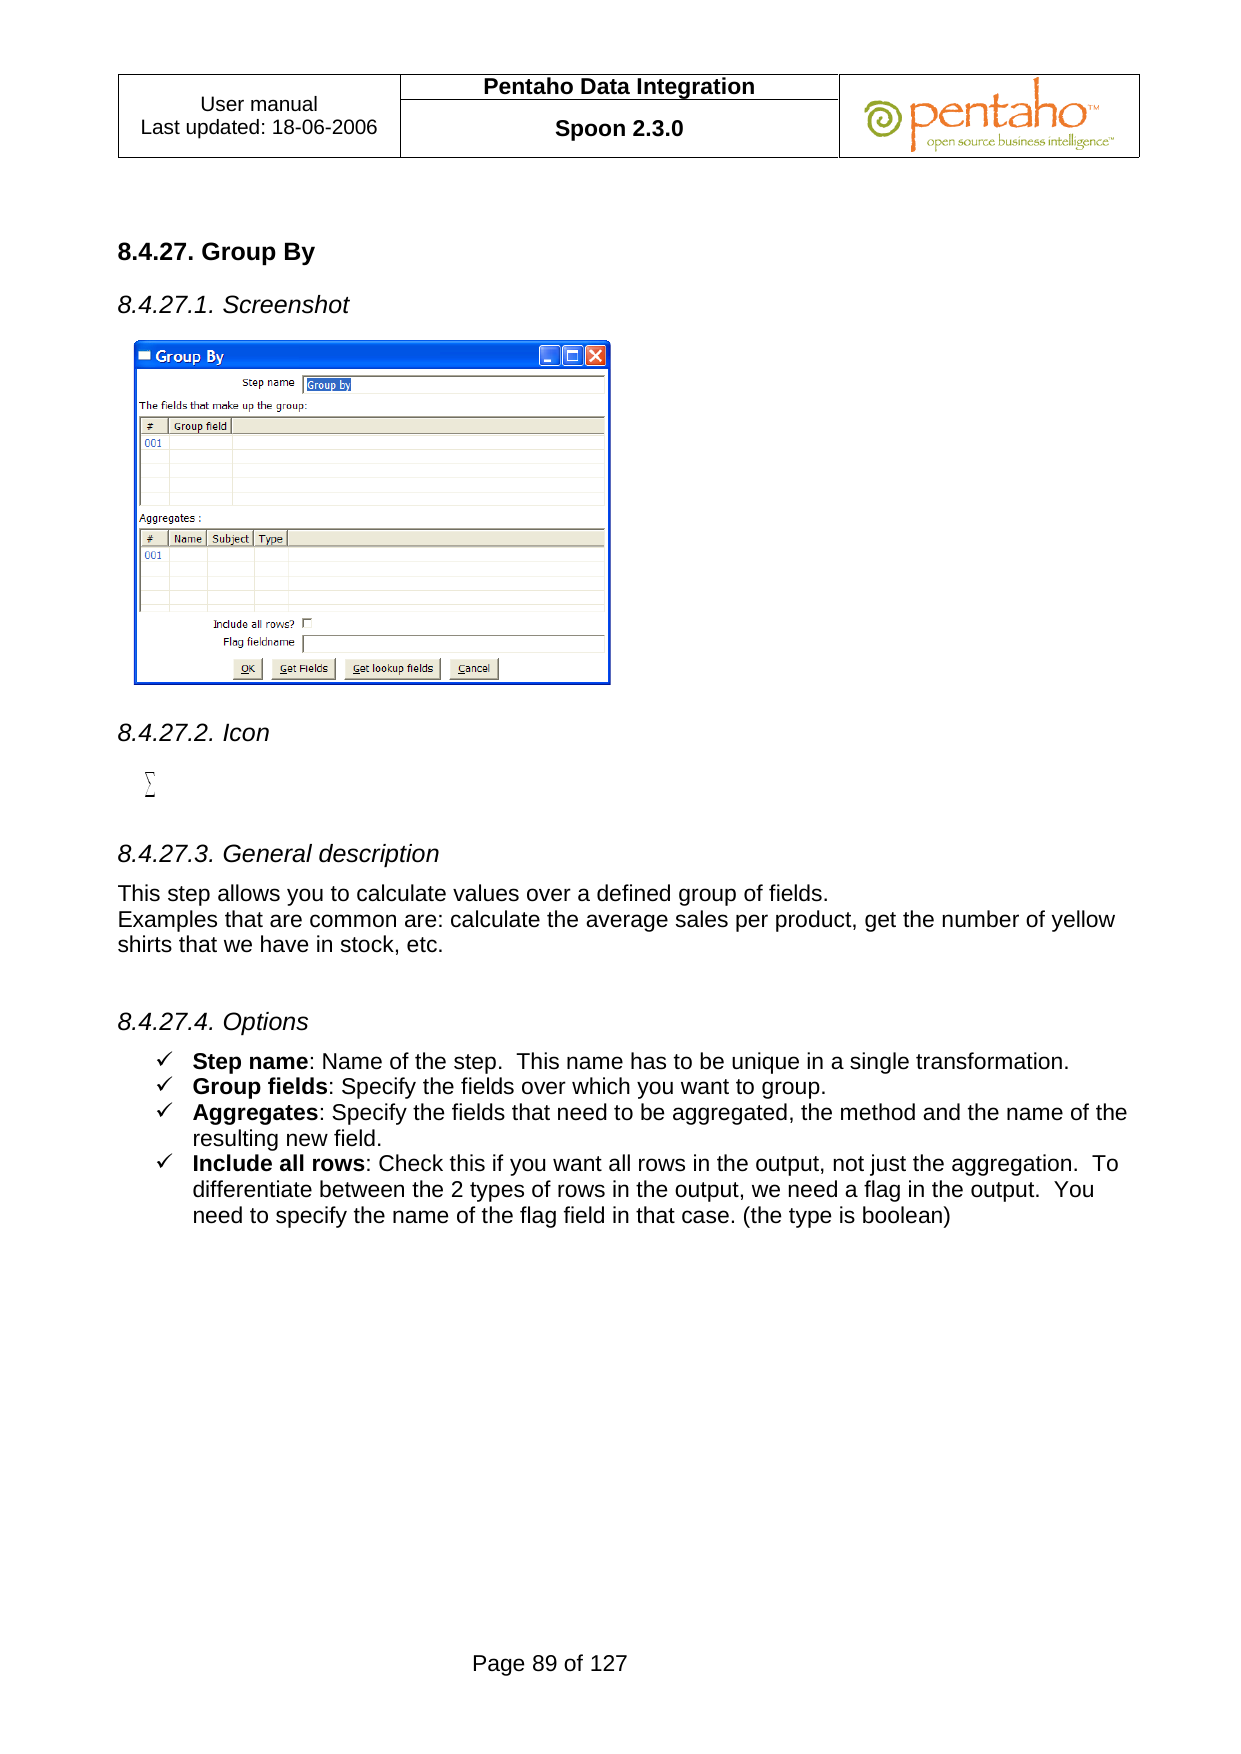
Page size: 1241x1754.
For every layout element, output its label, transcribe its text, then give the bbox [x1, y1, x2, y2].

subtitle Icon [117, 718, 1137, 747]
list Aggregates: Specify the fields that need to be aggregated, the method and the name of the resulting new field. [155, 1100, 1137, 1151]
subtitle Options [117, 1008, 1137, 1036]
text Examples that are common are: calculate the average sales per product, get the number of yellow shirts that we have in stock, etc. [117, 906, 1137, 957]
list Include all rows: Check this if you want all rows in the output, not just the aggregation. To differentiate between the 2 types of rows in the output, we need a flag in the output. You need to specify the name of the flag field in that case. (the type is boolean) [155, 1151, 1137, 1228]
subtitle Screenshot [117, 291, 1137, 319]
subtitle General description [117, 840, 1137, 868]
picture [140, 768, 158, 802]
subtitle Group By [117, 238, 1137, 266]
list Group fields: Specify the fields over which you want to group. [155, 1074, 1137, 1100]
text This step allows you to calculate values over a defined group of fields. [117, 881, 1137, 906]
picture [133, 340, 611, 685]
list Step name: Name of the step. This name has to be unique in a single transformation. [155, 1048, 1137, 1074]
